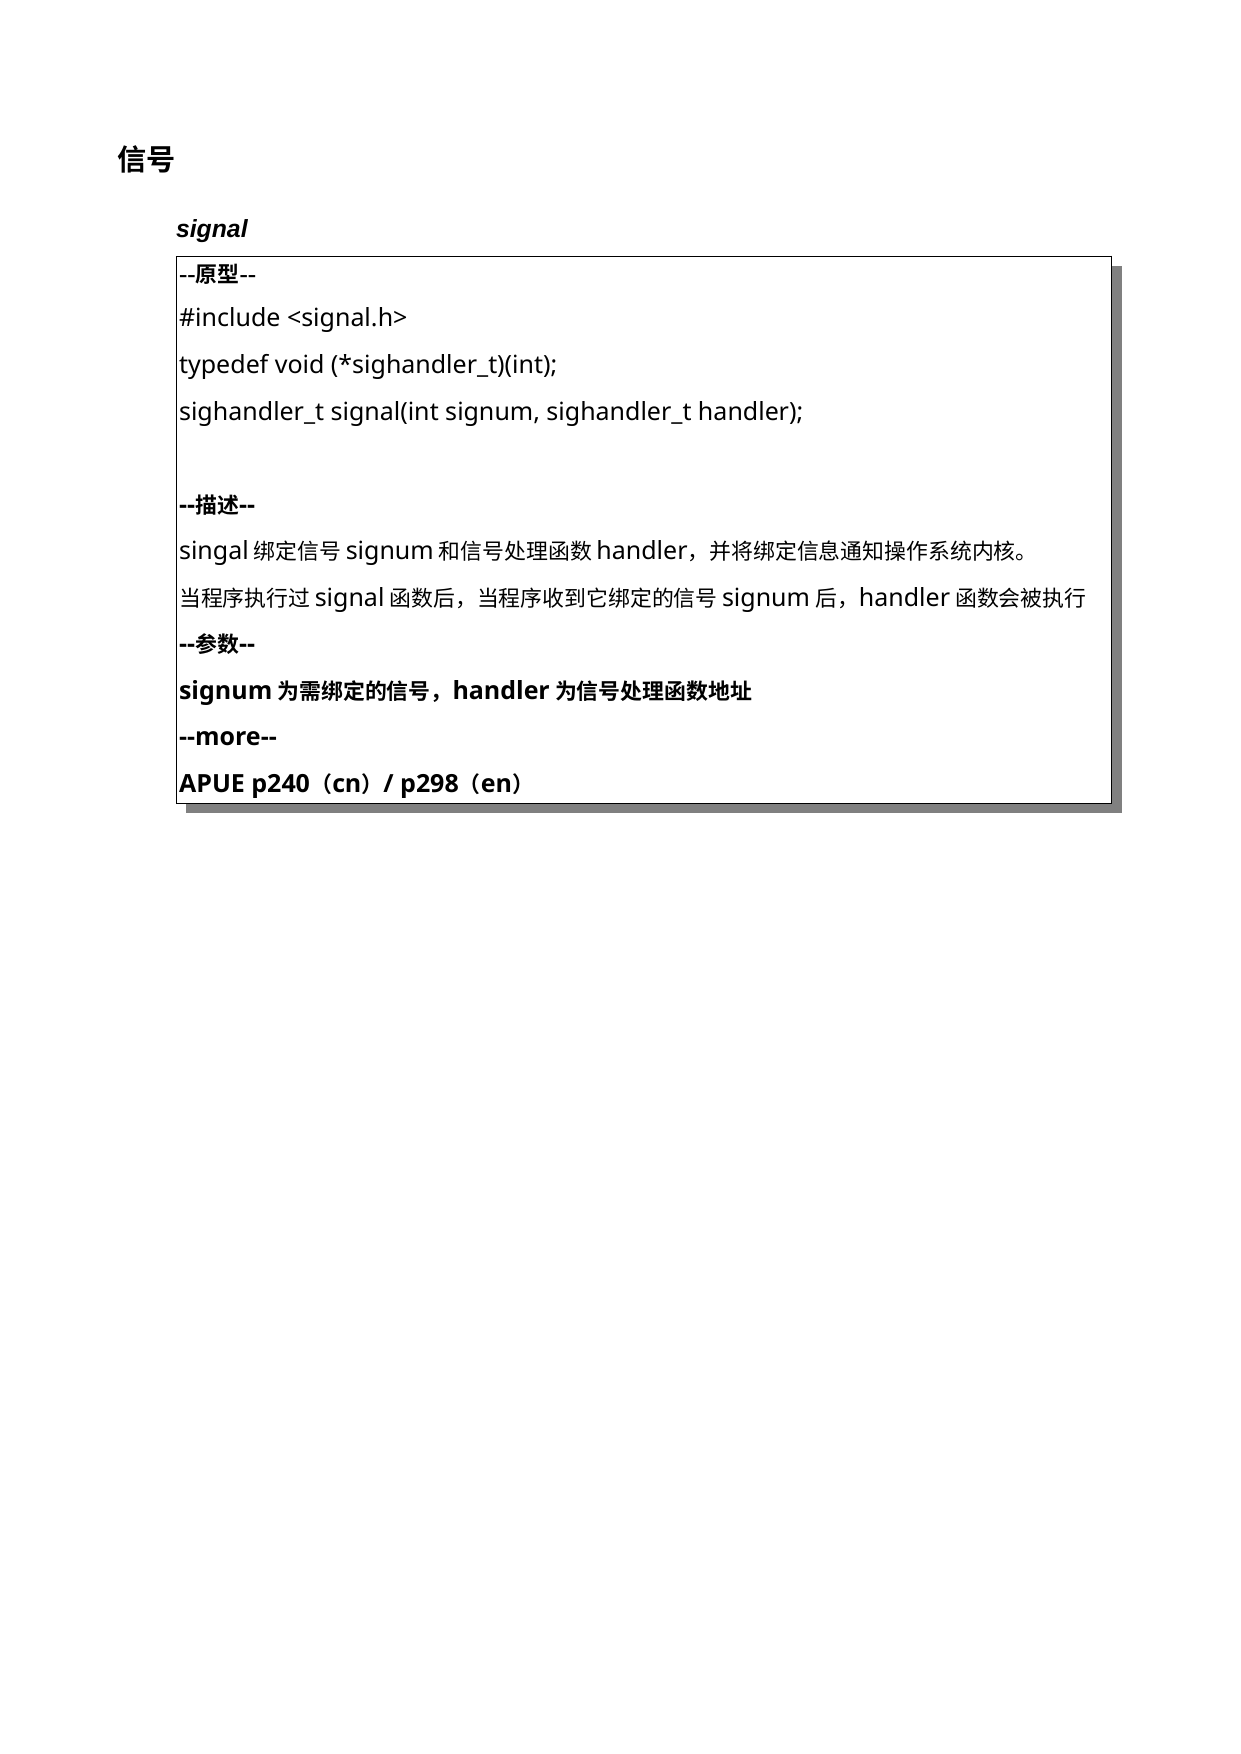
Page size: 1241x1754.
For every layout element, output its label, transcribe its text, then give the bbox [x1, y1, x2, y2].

text sighandler_t signal(int signum, sighandler_t handler); [177, 390, 1111, 427]
text signum为需绑定的信号，handler为信号处理函数地址 [177, 669, 1111, 707]
text --描述-- [177, 483, 1111, 520]
text typedef void (*sighandler_t)(int); [177, 343, 1111, 381]
text --参数-- [177, 623, 1111, 660]
text 当程序执行过signal函数后，当程序收到它绑定的信号signum后，handler函数会被执行 [177, 576, 1111, 613]
text --more-- [177, 716, 1111, 753]
text APUE p240（cn）/ p298（en） [177, 762, 1111, 803]
text singal绑定信号signum和信号处理函数handler，并将绑定信息通知操作系统内核。 [177, 530, 1111, 567]
subtitle signal [176, 214, 1122, 243]
text --原型-- [177, 257, 1111, 287]
text #include <signal.h> [177, 297, 1111, 334]
subtitle 信号 [117, 143, 1122, 177]
